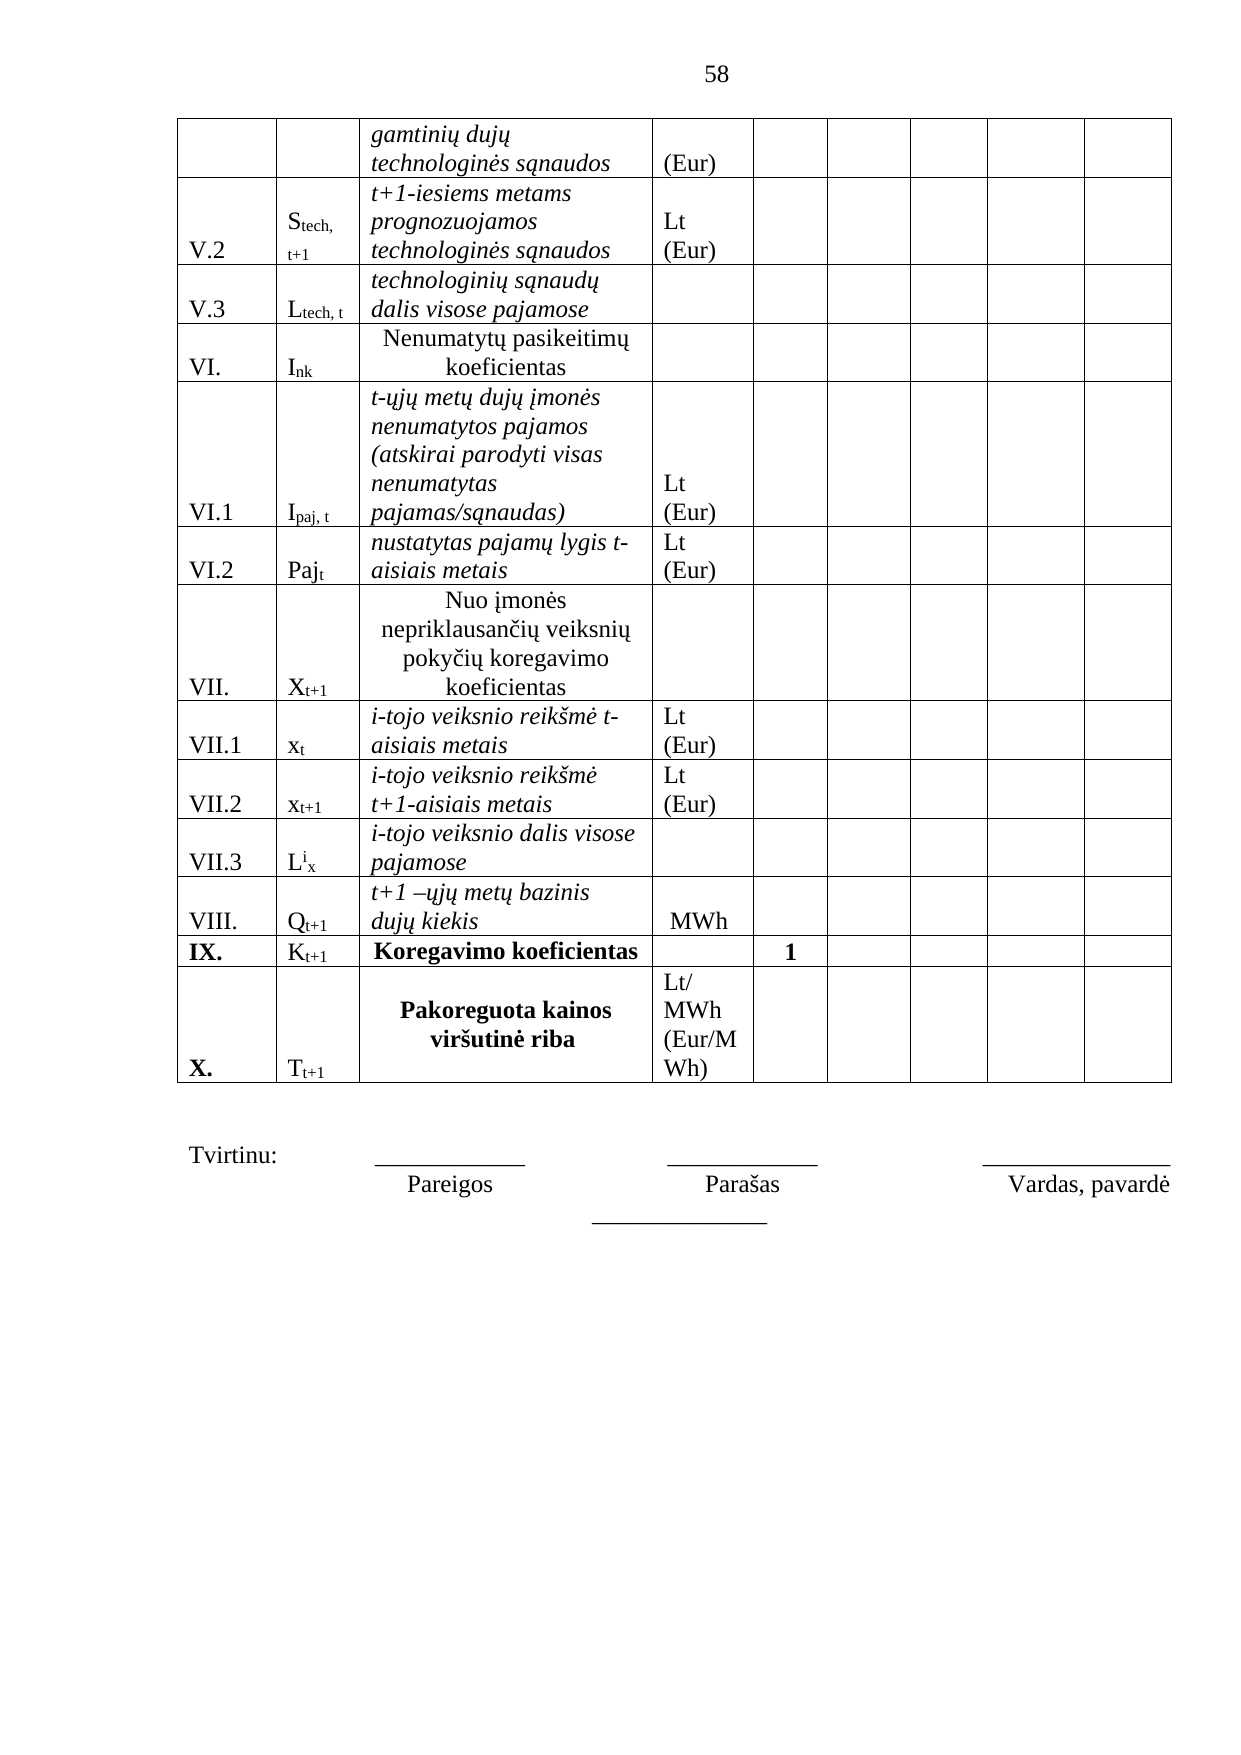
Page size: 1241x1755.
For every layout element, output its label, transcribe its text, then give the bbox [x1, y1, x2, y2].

table_cell [988, 119, 1084, 177]
table_cell Xt+1 [277, 585, 359, 700]
table_cell IX. [178, 936, 276, 966]
table_cell [911, 701, 987, 759]
table_cell Tt+1 [277, 967, 359, 1082]
table_cell Pakoreguota kainos viršutinė riba [360, 967, 652, 1082]
table_cell Koregavimo koeficientas [360, 936, 652, 966]
table_cell [653, 936, 753, 966]
table_cell xt+1 [277, 760, 359, 817]
table_cell [1085, 936, 1171, 966]
table_cell [828, 178, 910, 264]
table_cell [653, 819, 753, 876]
table_cell Lt (Eur) [653, 760, 753, 817]
table_cell [911, 265, 987, 322]
table_cell [754, 877, 827, 934]
table_cell [911, 967, 987, 1082]
table_cell [988, 967, 1084, 1082]
table_cell Ink [277, 324, 359, 381]
table_cell [988, 936, 1084, 966]
table_cell t+1 –ųjų metų bazinis dujų kiekis [360, 877, 652, 934]
table_cell t+1-iesiems metams prognozuojamos technologinės sąnaudos [360, 178, 652, 264]
table_cell VI. [178, 324, 276, 381]
table_cell [1085, 760, 1171, 817]
table_cell Nenumatytų pasikeitimų koeficientas [360, 324, 652, 381]
table_cell [754, 178, 827, 264]
table_cell [178, 119, 276, 177]
table_cell [1085, 178, 1171, 264]
table_cell [828, 265, 910, 322]
table_cell [828, 527, 910, 584]
table_cell [911, 760, 987, 817]
table_cell [754, 324, 827, 381]
table_cell [277, 119, 359, 177]
table_cell [1085, 967, 1171, 1082]
table_cell [1085, 819, 1171, 876]
table_cell [988, 585, 1084, 700]
text ______________ [177, 1198, 1181, 1227]
table_cell [828, 701, 910, 759]
table_header ____________ Parašas [596, 1140, 888, 1198]
table_cell V.2 [178, 178, 276, 264]
table_header _______________ Vardas, pavardė [889, 1140, 1181, 1198]
table_cell technologinių sąnaudų dalis visose pajamose [360, 265, 652, 322]
table_cell [1085, 265, 1171, 322]
table_cell [1085, 585, 1171, 700]
table_cell [911, 585, 987, 700]
table_cell [754, 527, 827, 584]
table_cell [988, 877, 1084, 934]
table_cell [653, 324, 753, 381]
table_cell [828, 324, 910, 381]
table_cell [988, 178, 1084, 264]
table_cell i-tojo veiksnio reikšmė t+1-aisiais metais [360, 760, 652, 817]
table_cell Nuo įmonės nepriklausančių veiksnių pokyčių koregavimo koeficientas [360, 585, 652, 700]
table_cell gamtinių dujų technologinės sąnaudos [360, 119, 652, 177]
table_cell [988, 527, 1084, 584]
table_cell i-tojo veiksnio dalis visose pajamose [360, 819, 652, 876]
table_cell [1085, 324, 1171, 381]
table_cell V.3 [178, 265, 276, 322]
table_cell Lt (Eur) [653, 178, 753, 264]
table_cell Lt/MWh (Eur/MWh) [653, 967, 753, 1082]
table_cell [754, 119, 827, 177]
table_cell [754, 819, 827, 876]
table_cell Qt+1 [277, 877, 359, 934]
table_cell [988, 760, 1084, 817]
table_cell Kt+1 [277, 936, 359, 966]
table_cell [754, 701, 827, 759]
table_cell [828, 819, 910, 876]
table_cell [988, 265, 1084, 322]
table_cell [1085, 382, 1171, 526]
table_cell nustatytas pajamų lygis t-aisiais metais [360, 527, 652, 584]
table_header ____________ Pareigos [304, 1140, 596, 1198]
table_cell [911, 382, 987, 526]
table_cell [911, 119, 987, 177]
table_cell [911, 877, 987, 934]
table_cell Ltech, t [277, 265, 359, 322]
table_cell [828, 382, 910, 526]
table_cell [828, 967, 910, 1082]
table_cell [911, 178, 987, 264]
table_cell [1085, 527, 1171, 584]
table_cell [911, 819, 987, 876]
table_header Tvirtinu: [177, 1140, 304, 1198]
table_cell [754, 967, 827, 1082]
table_cell [754, 265, 827, 322]
table_cell [828, 936, 910, 966]
table_cell [828, 760, 910, 817]
table_cell [828, 119, 910, 177]
table_cell xt [277, 701, 359, 759]
table_cell VII.1 [178, 701, 276, 759]
table_cell VII. [178, 585, 276, 700]
table_cell [1085, 877, 1171, 934]
table_cell [911, 324, 987, 381]
table_cell Ipaj, t [277, 382, 359, 526]
table_cell [988, 324, 1084, 381]
table_cell [828, 877, 910, 934]
table_cell VI.2 [178, 527, 276, 584]
table_cell [653, 265, 753, 322]
table_cell Pajt [277, 527, 359, 584]
table_cell 1 [754, 936, 827, 966]
table_cell VII.2 [178, 760, 276, 817]
table_cell [988, 819, 1084, 876]
table_cell X. [178, 967, 276, 1082]
table_cell t-ųjų metų dujų įmonės nenumatytos pajamos (atskirai parodyti visas nenumatytas pajamas/sąnaudas) [360, 382, 652, 526]
table_cell MWh [653, 877, 753, 934]
table_cell [911, 527, 987, 584]
table_cell [1085, 119, 1171, 177]
table_cell [1085, 701, 1171, 759]
table_cell Lt (Eur) [653, 382, 753, 526]
table_cell VII.3 [178, 819, 276, 876]
table_cell [653, 585, 753, 700]
table_cell [988, 701, 1084, 759]
table_cell i-tojo veiksnio reikšmė t-aisiais metais [360, 701, 652, 759]
table_cell VIII. [178, 877, 276, 934]
table_cell [911, 936, 987, 966]
table_cell VI.1 [178, 382, 276, 526]
table_cell Lt (Eur) [653, 527, 753, 584]
table_cell [754, 585, 827, 700]
table_cell [754, 382, 827, 526]
table_cell [754, 760, 827, 817]
table_cell [828, 585, 910, 700]
table_cell Lt (Eur) [653, 701, 753, 759]
table_cell (Eur) [653, 119, 753, 177]
table_cell Stech, t+1 [277, 178, 359, 264]
table_cell [988, 382, 1084, 526]
table_cell Lix [277, 819, 359, 876]
